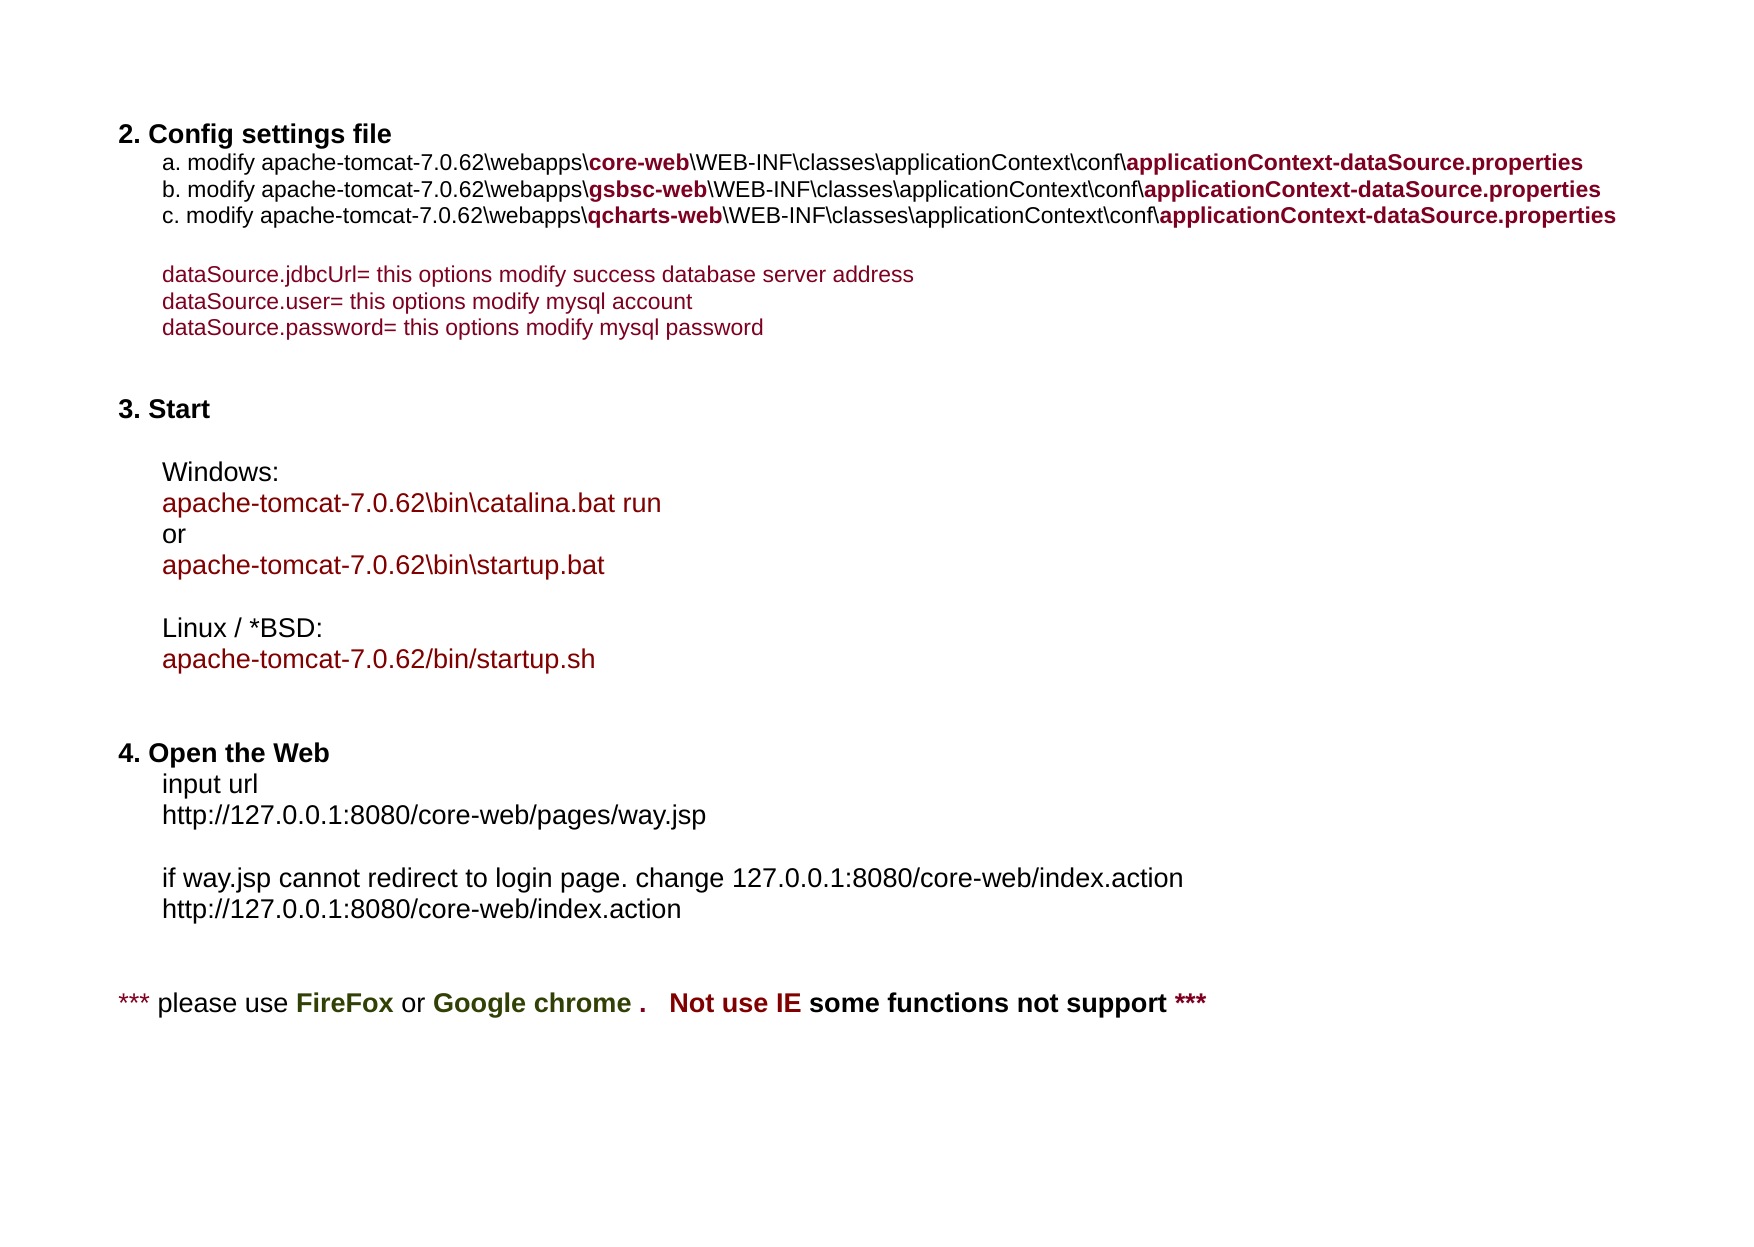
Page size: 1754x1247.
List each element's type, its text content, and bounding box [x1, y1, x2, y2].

text 2. Config settings file [118, 118, 1636, 149]
text input url [118, 768, 1636, 799]
text *** please use FireFox or Google chrome . Not use IE some functions not support *** [118, 987, 1636, 1018]
text apache-tomcat-7.0.62\bin\startup.bat [118, 549, 1636, 581]
text apache-tomcat-7.0.62/bin/startup.sh [118, 643, 1636, 674]
text 4. Open the Web [118, 737, 1636, 768]
text http://127.0.0.1:8080/core-web/index.action [118, 893, 1636, 924]
text dataSource.jdbcUrl= this options modify success database server address dataSource.user= this options modify mysql account dataSource.password= this options modify mysql password [118, 261, 1636, 340]
text if way.jsp cannot redirect to login page. change 127.0.0.1:8080/core-web/index.action [118, 862, 1636, 893]
text Windows: [118, 456, 1636, 487]
text http://127.0.0.1:8080/core-web/pages/way.jsp [118, 799, 1636, 831]
text Linux / *BSD: [118, 612, 1636, 643]
text a. modify apache-tomcat-7.0.62\webapps\core-web\WEB-INF\classes\applicationContext\conf\applicationContext-dataSource.properties [118, 149, 1636, 176]
text apache-tomcat-7.0.62\bin\catalina.bat run [118, 487, 1636, 518]
text or [118, 518, 1636, 549]
text b. modify apache-tomcat-7.0.62\webapps\gsbsc-web\WEB-INF\classes\applicationContext\conf\applicationContext-dataSource.properties [118, 176, 1636, 202]
text 3. Start [118, 393, 1636, 424]
text c. modify apache-tomcat-7.0.62\webapps\qcharts-web\WEB-INF\classes\applicationContext\conf\applicationContext-dataSource.properties [118, 202, 1636, 228]
